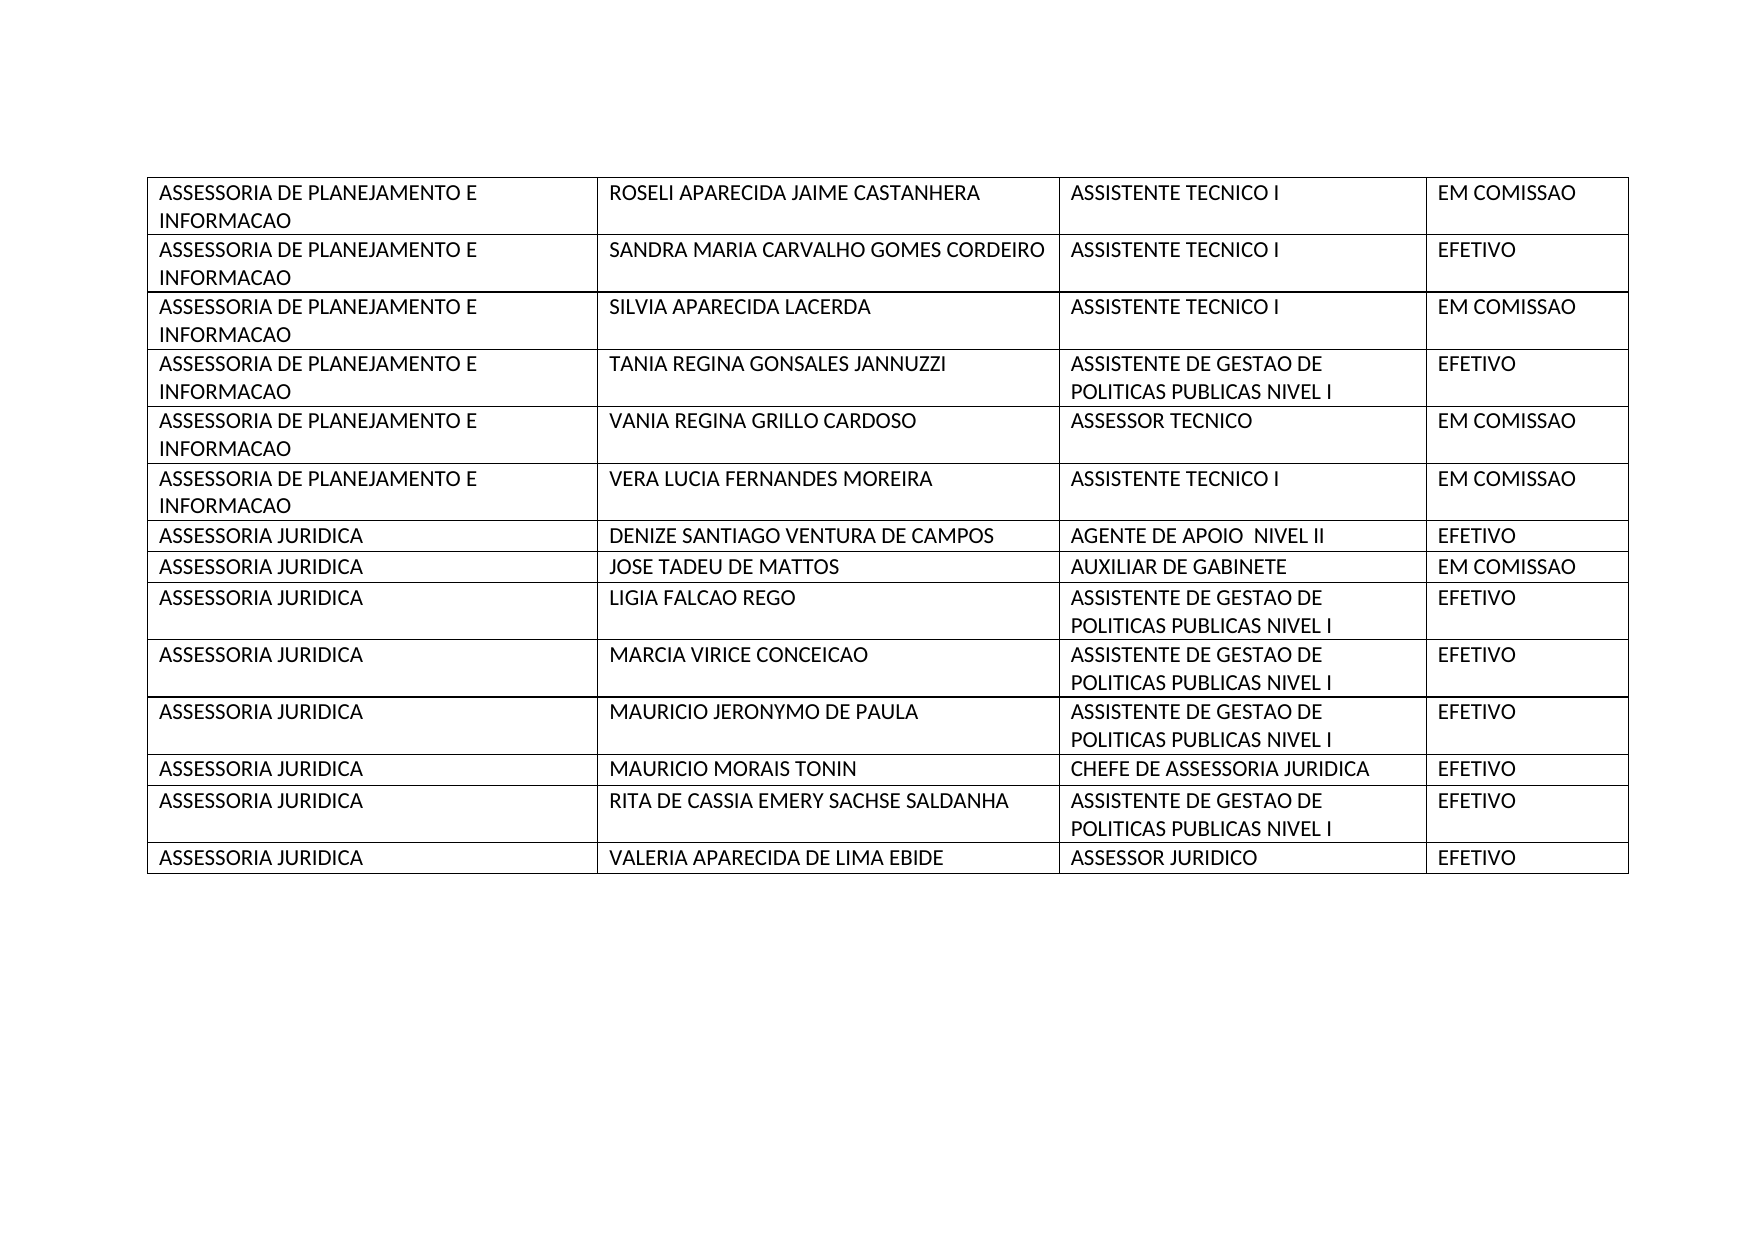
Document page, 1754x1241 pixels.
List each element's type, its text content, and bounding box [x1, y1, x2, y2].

table_cell EFETIVO [1427, 640, 1628, 696]
table_cell ASSISTENTE TECNICO I [1060, 235, 1426, 291]
table_cell TANIA REGINA GONSALES JANNUZZI [598, 350, 1059, 406]
table_cell DENIZE SANTIAGO VENTURA DE CAMPOS [598, 521, 1059, 551]
table_cell ASSESSORIA JURIDICA [148, 755, 597, 785]
table_cell EFETIVO [1427, 583, 1628, 639]
table_cell ASSESSOR TECNICO [1060, 407, 1426, 463]
table_cell ASSESSORIA JURIDICA [148, 843, 597, 873]
table_cell ASSISTENTE DE GESTAO DE POLITICAS PUBLICAS NIVEL I [1060, 640, 1426, 696]
table_cell MARCIA VIRICE CONCEICAO [598, 640, 1059, 696]
table_cell ASSESSORIA JURIDICA [148, 583, 597, 639]
table_cell SILVIA APARECIDA LACERDA [598, 293, 1059, 348]
table_cell EFETIVO [1427, 235, 1628, 291]
table_cell ASSESSORIA JURIDICA [148, 521, 597, 551]
table_cell RITA DE CASSIA EMERY SACHSE SALDANHA [598, 786, 1059, 842]
table_cell ASSESSORIA DE PLANEJAMENTO E INFORMACAO [148, 235, 597, 291]
table_cell ASSISTENTE DE GESTAO DE POLITICAS PUBLICAS NIVEL I [1060, 350, 1426, 406]
table_cell EFETIVO [1427, 350, 1628, 406]
table_cell ASSESSORIA JURIDICA [148, 640, 597, 696]
table_cell VALERIA APARECIDA DE LIMA EBIDE [598, 843, 1059, 873]
table_cell EM COMISSAO [1427, 178, 1628, 234]
table_cell ASSESSOR JURIDICO [1060, 843, 1426, 873]
table_cell SANDRA MARIA CARVALHO GOMES CORDEIRO [598, 235, 1059, 291]
table_cell ASSESSORIA JURIDICA [148, 786, 597, 842]
table_cell EM COMISSAO [1427, 464, 1628, 520]
table_cell EM COMISSAO [1427, 552, 1628, 582]
table_cell EFETIVO [1427, 698, 1628, 753]
table_cell ASSESSORIA JURIDICA [148, 698, 597, 753]
table_cell ASSISTENTE TECNICO I [1060, 464, 1426, 520]
table_cell ASSISTENTE DE GESTAO DE POLITICAS PUBLICAS NIVEL I [1060, 583, 1426, 639]
table_cell ASSESSORIA DE PLANEJAMENTO E INFORMACAO [148, 407, 597, 463]
table_cell AGENTE DE APOIO NIVEL II [1060, 521, 1426, 551]
table_cell ASSISTENTE TECNICO I [1060, 178, 1426, 234]
table_cell MAURICIO JERONYMO DE PAULA [598, 698, 1059, 753]
table_cell VANIA REGINA GRILLO CARDOSO [598, 407, 1059, 463]
table_cell ASSISTENTE TECNICO I [1060, 293, 1426, 348]
table_cell ASSESSORIA JURIDICA [148, 552, 597, 582]
table_cell EM COMISSAO [1427, 407, 1628, 463]
table_cell EFETIVO [1427, 755, 1628, 785]
table_cell EFETIVO [1427, 843, 1628, 873]
table_cell EM COMISSAO [1427, 293, 1628, 348]
table_cell EFETIVO [1427, 521, 1628, 551]
table_cell ASSESSORIA DE PLANEJAMENTO E INFORMACAO [148, 464, 597, 520]
table_cell ASSESSORIA DE PLANEJAMENTO E INFORMACAO [148, 293, 597, 348]
table_cell ASSISTENTE DE GESTAO DE POLITICAS PUBLICAS NIVEL I [1060, 786, 1426, 842]
table_cell ASSESSORIA DE PLANEJAMENTO E INFORMACAO [148, 350, 597, 406]
table_cell VERA LUCIA FERNANDES MOREIRA [598, 464, 1059, 520]
table_cell EFETIVO [1427, 786, 1628, 842]
table_cell ASSESSORIA DE PLANEJAMENTO E INFORMACAO [148, 178, 597, 234]
table_cell CHEFE DE ASSESSORIA JURIDICA [1060, 755, 1426, 785]
table_cell MAURICIO MORAIS TONIN [598, 755, 1059, 785]
table_cell ASSISTENTE DE GESTAO DE POLITICAS PUBLICAS NIVEL I [1060, 698, 1426, 753]
table_cell JOSE TADEU DE MATTOS [598, 552, 1059, 582]
table_cell AUXILIAR DE GABINETE [1060, 552, 1426, 582]
table_cell LIGIA FALCAO REGO [598, 583, 1059, 639]
table_cell ROSELI APARECIDA JAIME CASTANHERA [598, 178, 1059, 234]
